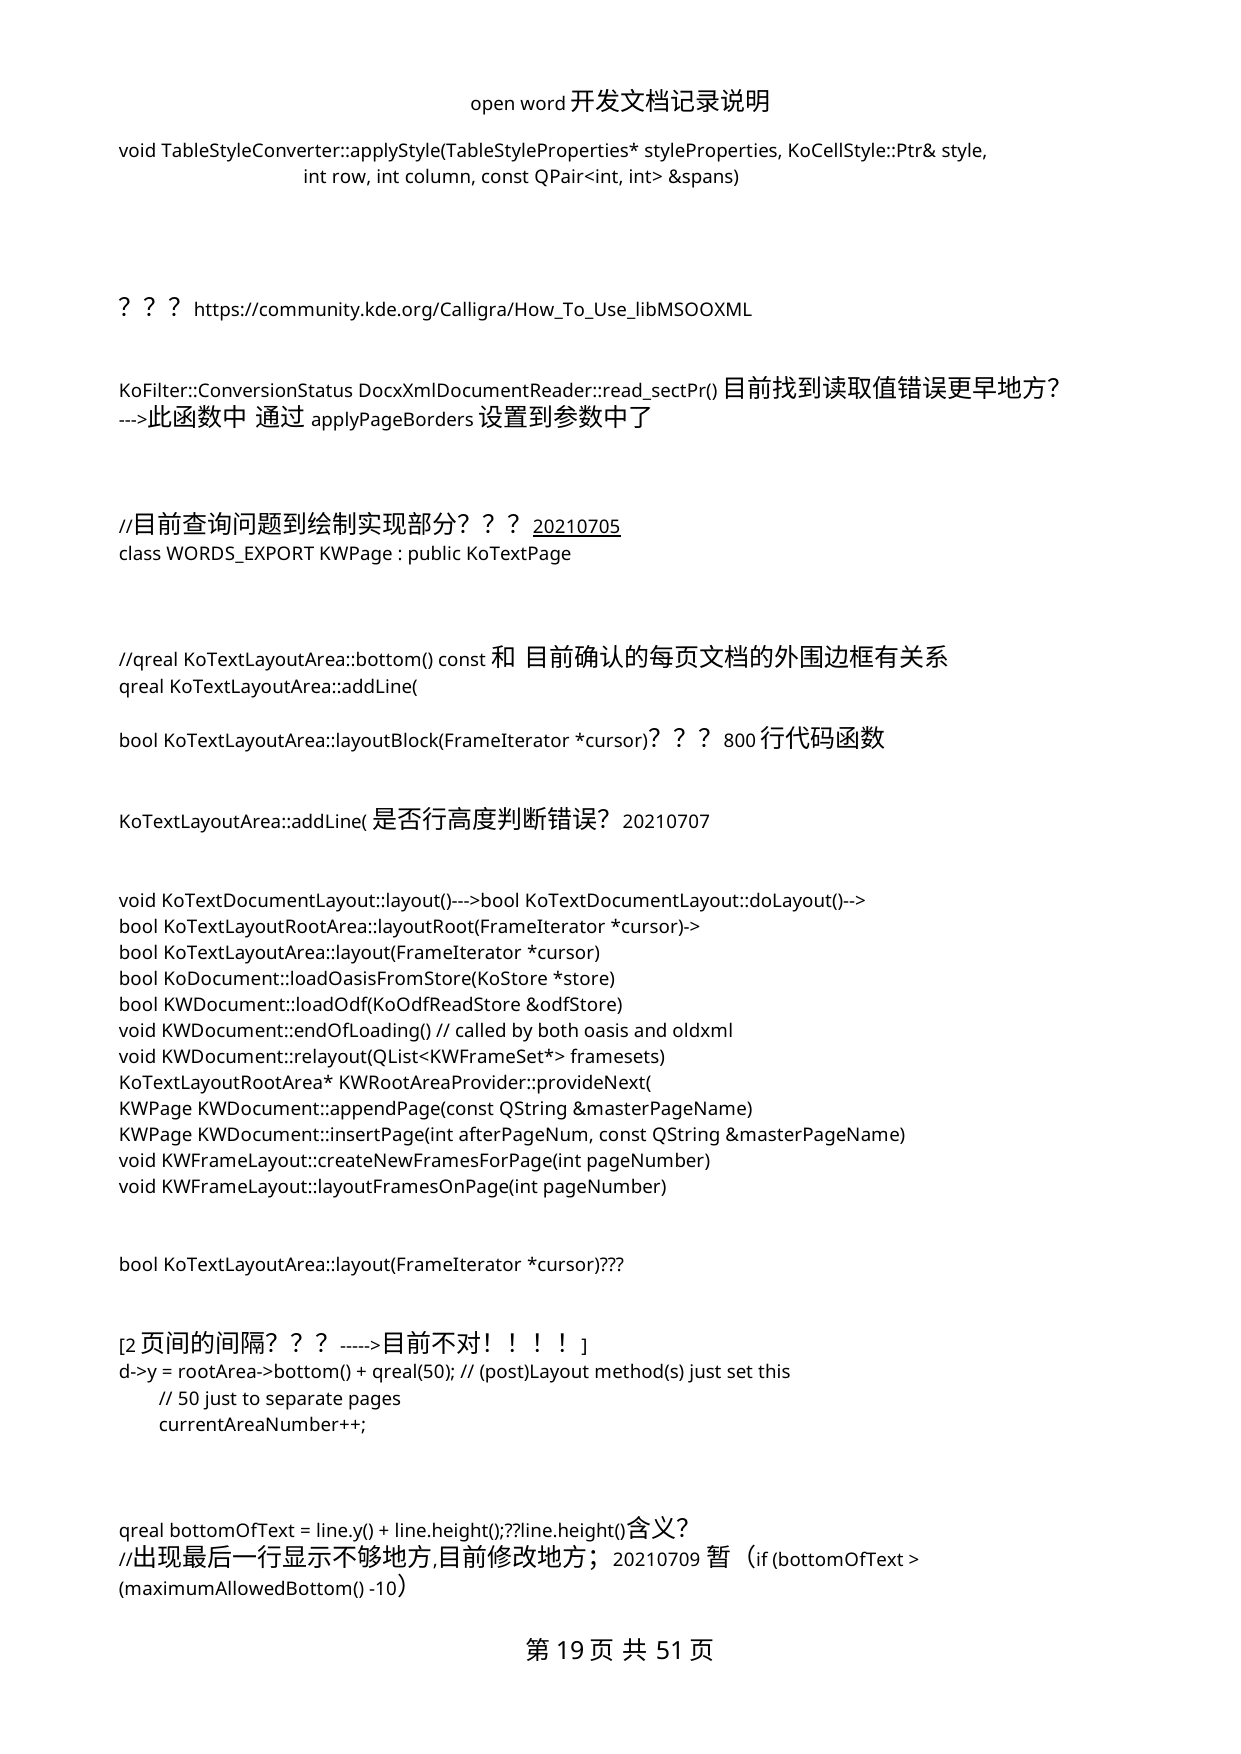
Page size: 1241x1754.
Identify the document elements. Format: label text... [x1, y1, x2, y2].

text [2页间的间隔？？？----->目前不对！！！！] [119, 1329, 1121, 1358]
text KWPage KWDocument::insertPage(int afterPageNum, const QString &masterPageName) [119, 1121, 1121, 1147]
text qreal bottomOfText = line.y() + line.height();??line.height()含义？ [119, 1515, 1121, 1544]
text bool KoTextLayoutArea::layout(FrameIterator *cursor)??? [119, 1251, 1121, 1277]
text void KWDocument::relayout(QList<KWFrameSet*> framesets) [119, 1043, 1121, 1069]
text KoTextLayoutArea::addLine( 是否行高度判断错误？20210707 [119, 806, 1121, 835]
text //目前查询问题到绘制实现部分？？？20210705 [119, 511, 1121, 539]
text ？？？https://community.kde.org/Calligra/How_To_Use_libMSOOXML [119, 293, 1121, 322]
text //出现最后一行显示不够地方,目前修改地方；20210709 暂（if (bottomOfText > (maximumAllowedBottom() -10） [119, 1544, 1121, 1602]
text KoTextLayoutRootArea* KWRootAreaProvider::provideNext( [119, 1069, 1121, 1095]
text KWPage KWDocument::appendPage(const QString &masterPageName) [119, 1095, 1121, 1121]
text --->此函数中 通过applyPageBorders 设置到参数中了 [119, 403, 1121, 432]
text qreal KoTextLayoutArea::addLine( [119, 673, 1121, 699]
text void KWFrameLayout::createNewFramesForPage(int pageNumber) [119, 1147, 1121, 1173]
text bool KoTextLayoutRootArea::layoutRoot(FrameIterator *cursor)-> [119, 913, 1121, 939]
text currentAreaNumber++; [119, 1411, 1121, 1437]
text bool KoDocument::loadOasisFromStore(KoStore *store) [119, 965, 1121, 991]
text int row, int column, const QPair<int, int> &spans) [119, 163, 1121, 189]
text //qreal KoTextLayoutArea::bottom() const 和 目前确认的每页文档的外围边框有关系 [119, 644, 1121, 673]
text bool KWDocument::loadOdf(KoOdfReadStore &odfStore) [119, 991, 1121, 1017]
text void KWDocument::endOfLoading() // called by both oasis and oldxml [119, 1017, 1121, 1043]
text // 50 just to separate pages [119, 1384, 1121, 1411]
text bool KoTextLayoutArea::layout(FrameIterator *cursor) [119, 939, 1121, 965]
text bool KoTextLayoutArea::layoutBlock(FrameIterator *cursor)？？？800行代码函数 [119, 725, 1121, 754]
text KoFilter::ConversionStatus DocxXmlDocumentReader::read_sectPr() 目前找到读取值错误更早地方？ [119, 374, 1121, 403]
text void TableStyleConverter::applyStyle(TableStyleProperties* styleProperties, KoCellStyle::Ptr& style, [119, 137, 1121, 163]
text void KoTextDocumentLayout::layout()--->bool KoTextDocumentLayout::doLayout()--> [119, 887, 1121, 913]
text d->y = rootArea->bottom() + qreal(50); // (post)Layout method(s) just set this [119, 1358, 1121, 1384]
text void KWFrameLayout::layoutFramesOnPage(int pageNumber) [119, 1173, 1121, 1199]
text class WORDS_EXPORT KWPage : public KoTextPage [119, 539, 1121, 566]
